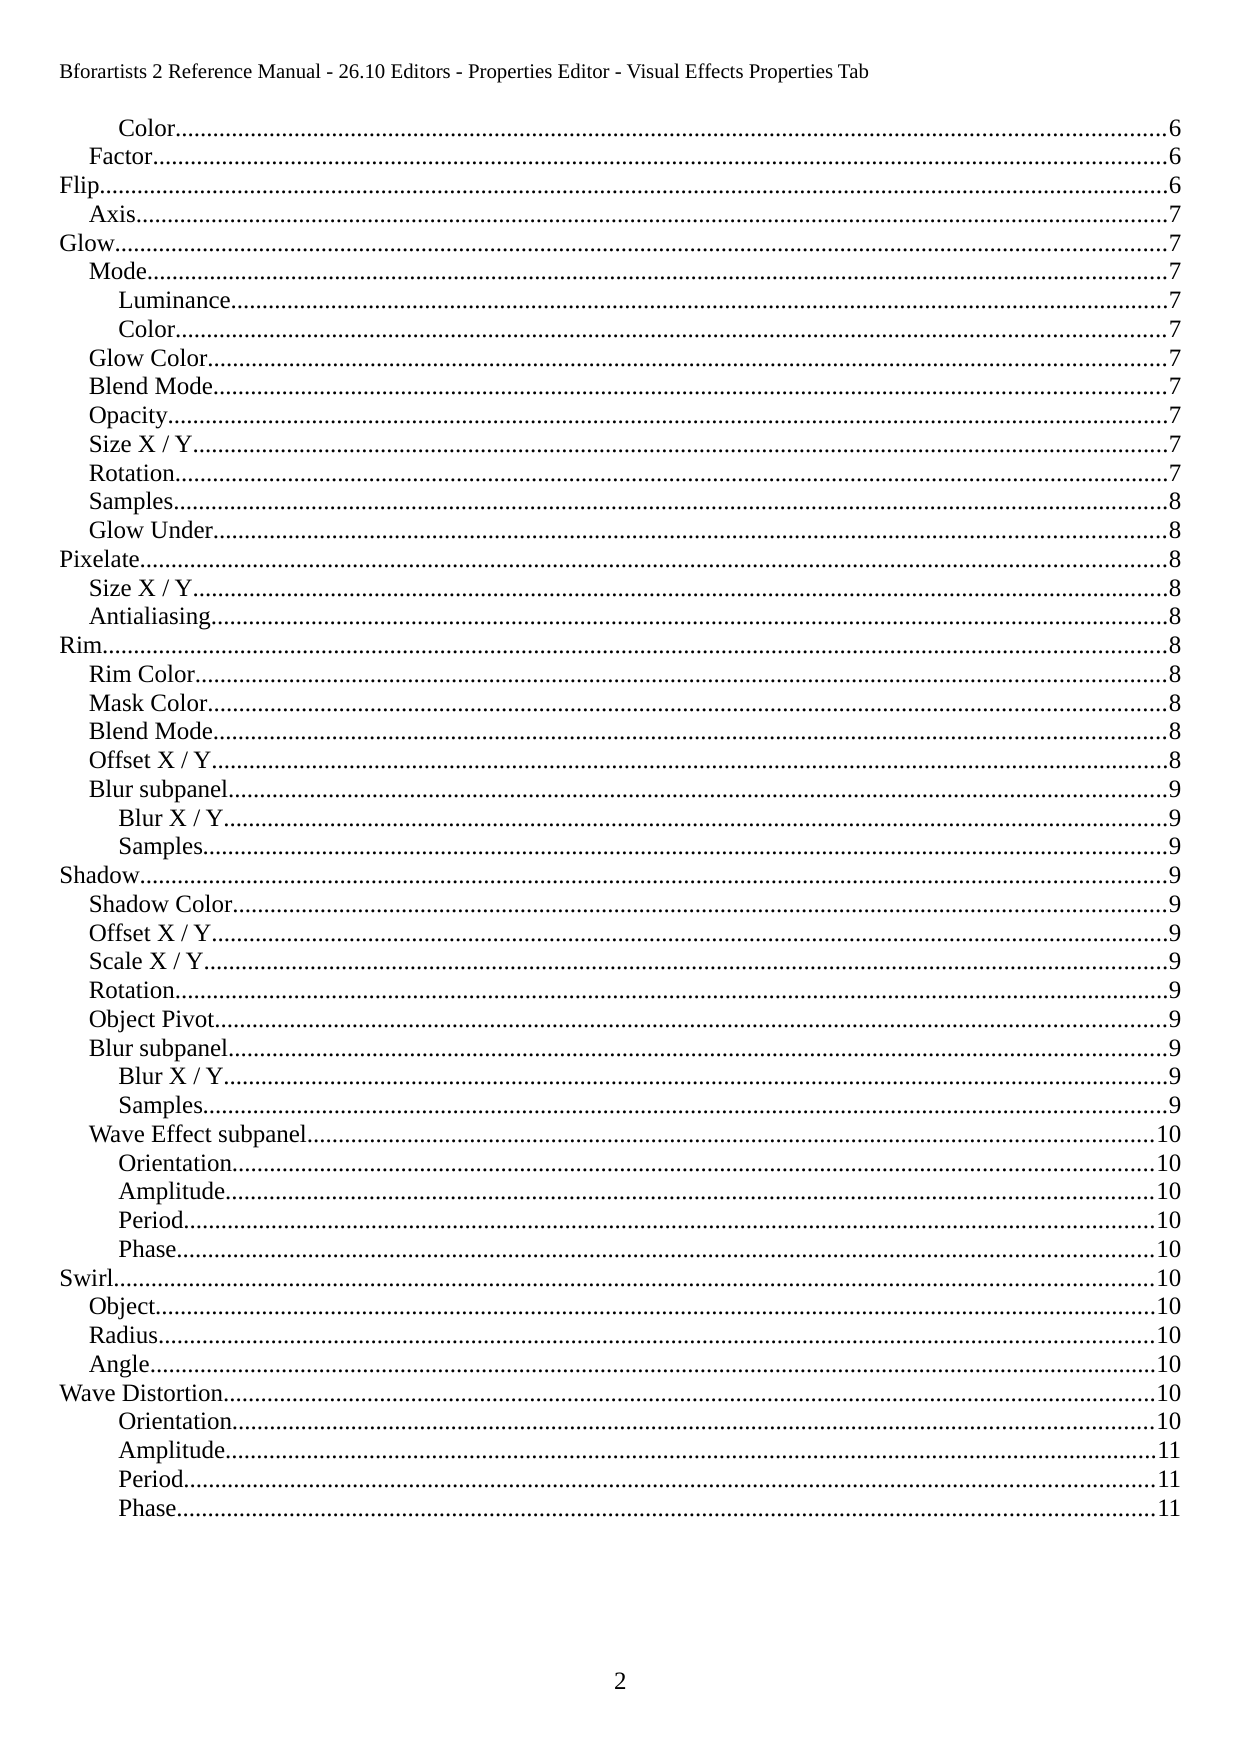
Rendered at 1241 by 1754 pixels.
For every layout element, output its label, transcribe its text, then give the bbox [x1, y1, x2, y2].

text Orientation 10 [118, 1406, 1181, 1435]
text Offset X / Y 8 [88, 745, 1181, 774]
text Shadow Color 9 [88, 889, 1181, 918]
text Angle 10 [88, 1349, 1181, 1378]
text Glow Under 8 [88, 515, 1181, 544]
text Opacity 7 [88, 400, 1181, 429]
text Factor 6 [88, 141, 1181, 170]
text Rim Color 8 [88, 659, 1181, 688]
text Amplitude 10 [118, 1176, 1181, 1205]
text Amplitude 11 [118, 1435, 1181, 1464]
text Shadow 9 [59, 860, 1181, 889]
text Size X / Y 7 [88, 429, 1181, 458]
text Color 6 [118, 113, 1181, 141]
text Rim 8 [59, 630, 1181, 659]
text Orientation 10 [118, 1148, 1181, 1176]
text Samples 9 [118, 1090, 1181, 1119]
text Rotation 7 [88, 458, 1181, 486]
text Blur X / Y 9 [118, 1061, 1181, 1090]
text Blend Mode 8 [88, 716, 1181, 745]
text Wave Effect subpanel 10 [88, 1119, 1181, 1148]
text Phase 10 [118, 1234, 1181, 1263]
text Scale X / Y 9 [88, 946, 1181, 975]
text Glow Color 7 [88, 343, 1181, 371]
text Period 10 [118, 1205, 1181, 1234]
text Glow 7 [59, 228, 1181, 256]
text Object 10 [88, 1291, 1181, 1320]
text Period 11 [118, 1464, 1181, 1493]
text Offset X / Y 9 [88, 918, 1181, 946]
text Radius 10 [88, 1320, 1181, 1349]
text Samples 9 [118, 831, 1181, 860]
text Wave Distortion 10 [59, 1378, 1181, 1406]
text Color 7 [118, 314, 1181, 343]
text Samples 8 [88, 486, 1181, 515]
text Blur X / Y 9 [118, 803, 1181, 831]
text Axis 7 [88, 199, 1181, 228]
text Blur subpanel 9 [88, 1033, 1181, 1061]
text Swirl 10 [59, 1263, 1181, 1291]
text Mode 7 [88, 256, 1181, 285]
text Mask Color 8 [88, 688, 1181, 716]
text Flip 6 [59, 170, 1181, 199]
text Rotation 9 [88, 975, 1181, 1004]
text Blend Mode 7 [88, 371, 1181, 400]
text Phase 11 [118, 1493, 1181, 1521]
text Pixelate 8 [59, 544, 1181, 573]
text Blur subpanel 9 [88, 774, 1181, 803]
text Antialiasing 8 [88, 601, 1181, 630]
text Luminance 7 [118, 285, 1181, 314]
text Object Pivot 9 [88, 1004, 1181, 1033]
text Size X / Y 8 [88, 573, 1181, 601]
